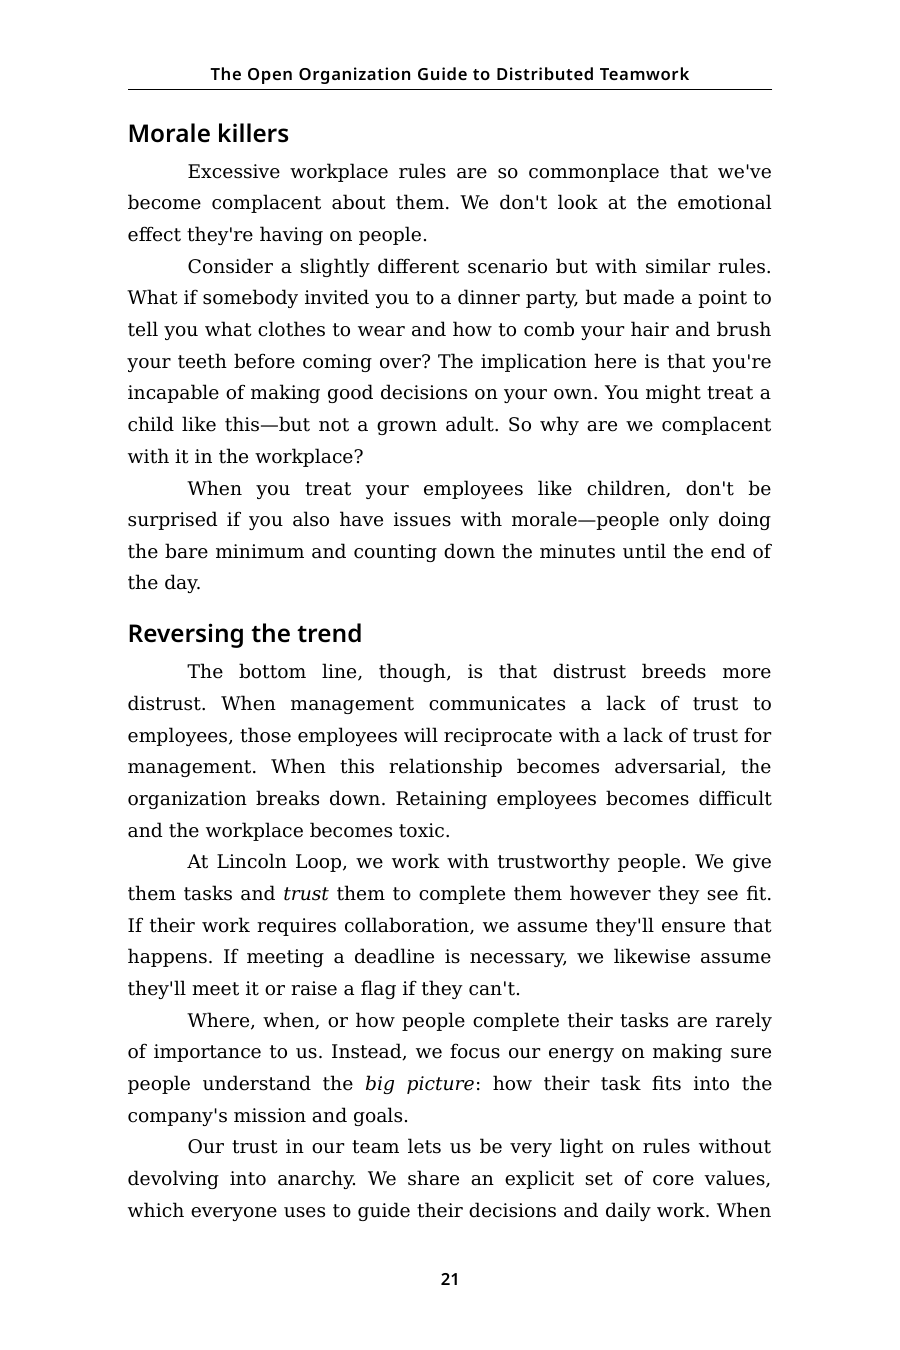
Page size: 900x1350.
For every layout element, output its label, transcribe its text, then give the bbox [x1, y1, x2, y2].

text At Lincoln Loop, we work with trustworthy people. We give them tasks and trust them to complete them however they see fit. If their work requires collaboration, we assume they'll ensure that happens. If meeting a deadline is necessary, we likewise assume they'll meet it or raise a flag if they can't. [127, 851, 772, 1000]
text When you treat your employees like children, don't be surprised if you also have issues with morale—people only doing the bare minimum and counting down the minutes until the end of the day. [127, 478, 772, 594]
subtitle Morale killers [127, 118, 772, 148]
text Our trust in our team lets us be very light on rules without devolving into anarchy. We share an explicit set of core values, which everyone uses to guide their decisions and daily work. When [127, 1136, 772, 1221]
text Where, when, or how people complete their tasks are rarely of importance to us. Instead, we focus our energy on making sure people understand the big picture: how their task fits into the company's mission and goals. [127, 1009, 772, 1126]
text Excessive workplace rules are so commonplace that we've become complacent about them. We don't look at the emotional effect they're having on people. [127, 161, 772, 246]
text Consider a slightly different scenario but with similar rules. What if somebody invited you to a dinner party, but made a point to tell you what clothes to wear and how to comb your hair and brush your teeth before coming over? The implication here is that you're incapable of making good decisions on your own. You might treat a child like this—but not a grown adult. So why are we complacent with it in the workplace? [127, 256, 772, 468]
subtitle Reversing the trend [127, 619, 772, 649]
text The bottom line, though, is that distrust breeds more distrust. When management communicates a lack of trust to employees, those employees will reciprocate with a lack of trust for management. When this relationship becomes adversarial, the organization breaks down. Retaining employees becomes difficult and the workplace becomes toxic. [127, 661, 772, 841]
